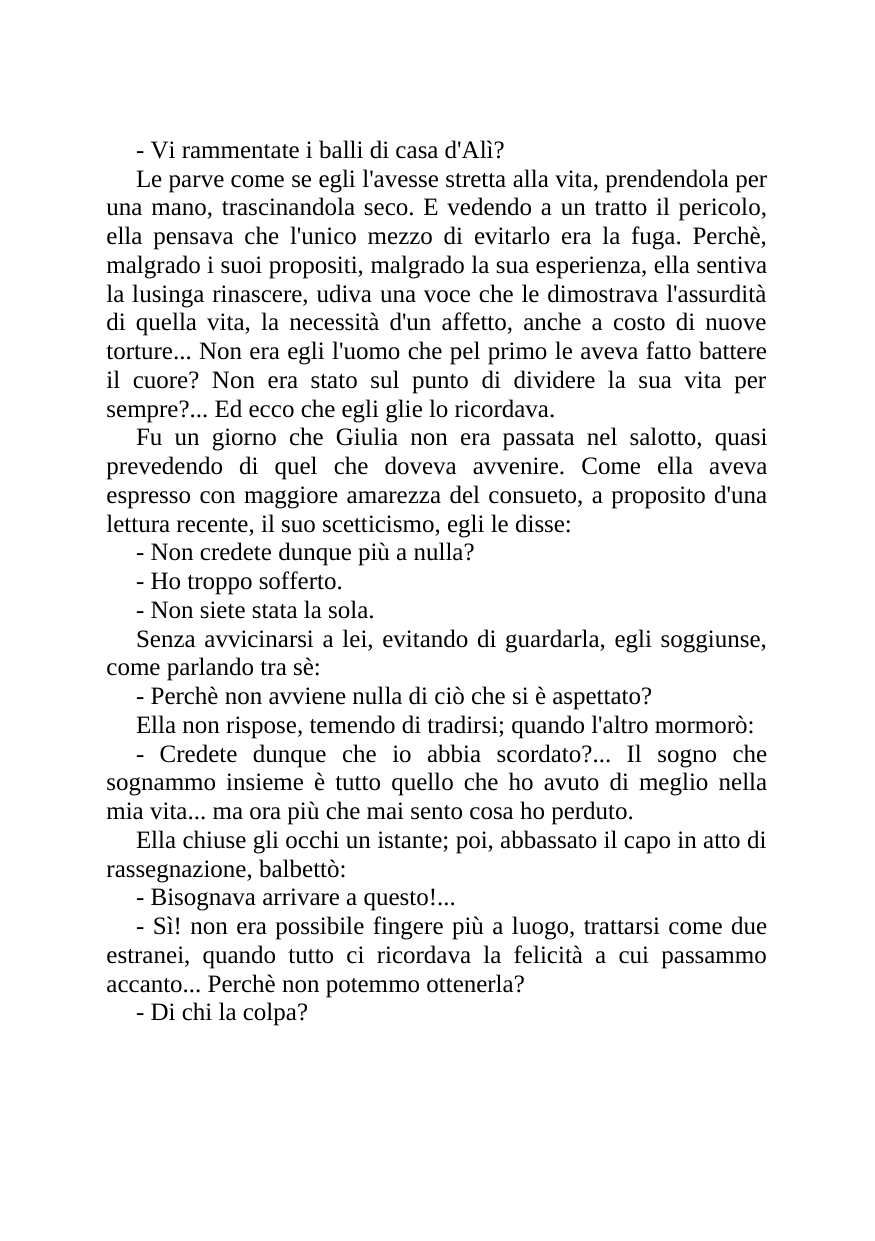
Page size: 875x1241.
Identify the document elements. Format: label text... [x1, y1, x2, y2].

text - Credete dunque che io abbia scordato?... Il sogno che sognammo insieme è tutto quello che ho avuto di meglio nella mia vita... ma ora più che mai sento cosa ho perduto. [106, 739, 768, 825]
text Le parve come se egli l'avesse stretta alla vita, prendendola per una mano, trascinandola seco. E vedendo a un tratto il pericolo, ella pensava che l'unico mezzo di evitarlo era la fuga. Perchè, malgrado i suoi propositi, malgrado la sua esperienza, ella sentiva la lusinga rinascere, udiva una voce che le dimostrava l'assurdità di quella vita, la necessità d'un affetto, anche a costo di nuove torture... Non era egli l'uomo che pel primo le aveva fatto battere il cuore? Non era stato sul punto di dividere la sua vita per sempre?... Ed ecco che egli glie lo ricordava. [106, 164, 768, 422]
text - Non siete stata la sola. [106, 595, 768, 624]
text - Perchè non avviene nulla di ciò che si è aspettato? [106, 681, 768, 710]
text Fu un giorno che Giulia non era passata nel salotto, quasi prevedendo di quel che doveva avvenire. Come ella aveva espresso con maggiore amarezza del consueto, a proposito d'una lettura recente, il suo scetticismo, egli le disse: [106, 422, 768, 537]
text Ella non rispose, temendo di tradirsi; quando l'altro mormorò: [106, 710, 768, 739]
text Senza avvicinarsi a lei, evitando di guardarla, egli soggiunse, come parlando tra sè: [106, 624, 768, 681]
text Ella chiuse gli occhi un istante; poi, abbassato il capo in atto di rassegnazione, balbettò: [106, 825, 768, 882]
text - Sì! non era possibile fingere più a luogo, trattarsi come due estranei, quando tutto ci ricordava la felicità a cui passammo accanto... Perchè non potemmo ottenerla? [106, 911, 768, 997]
text - Bisognava arrivare a questo!... [106, 882, 768, 911]
text - Non credete dunque più a nulla? [106, 537, 768, 566]
text - Ho troppo sofferto. [106, 566, 768, 595]
text - Di chi la colpa? [106, 997, 768, 1026]
text - Vi rammentate i balli di casa d'Alì? [106, 135, 768, 164]
